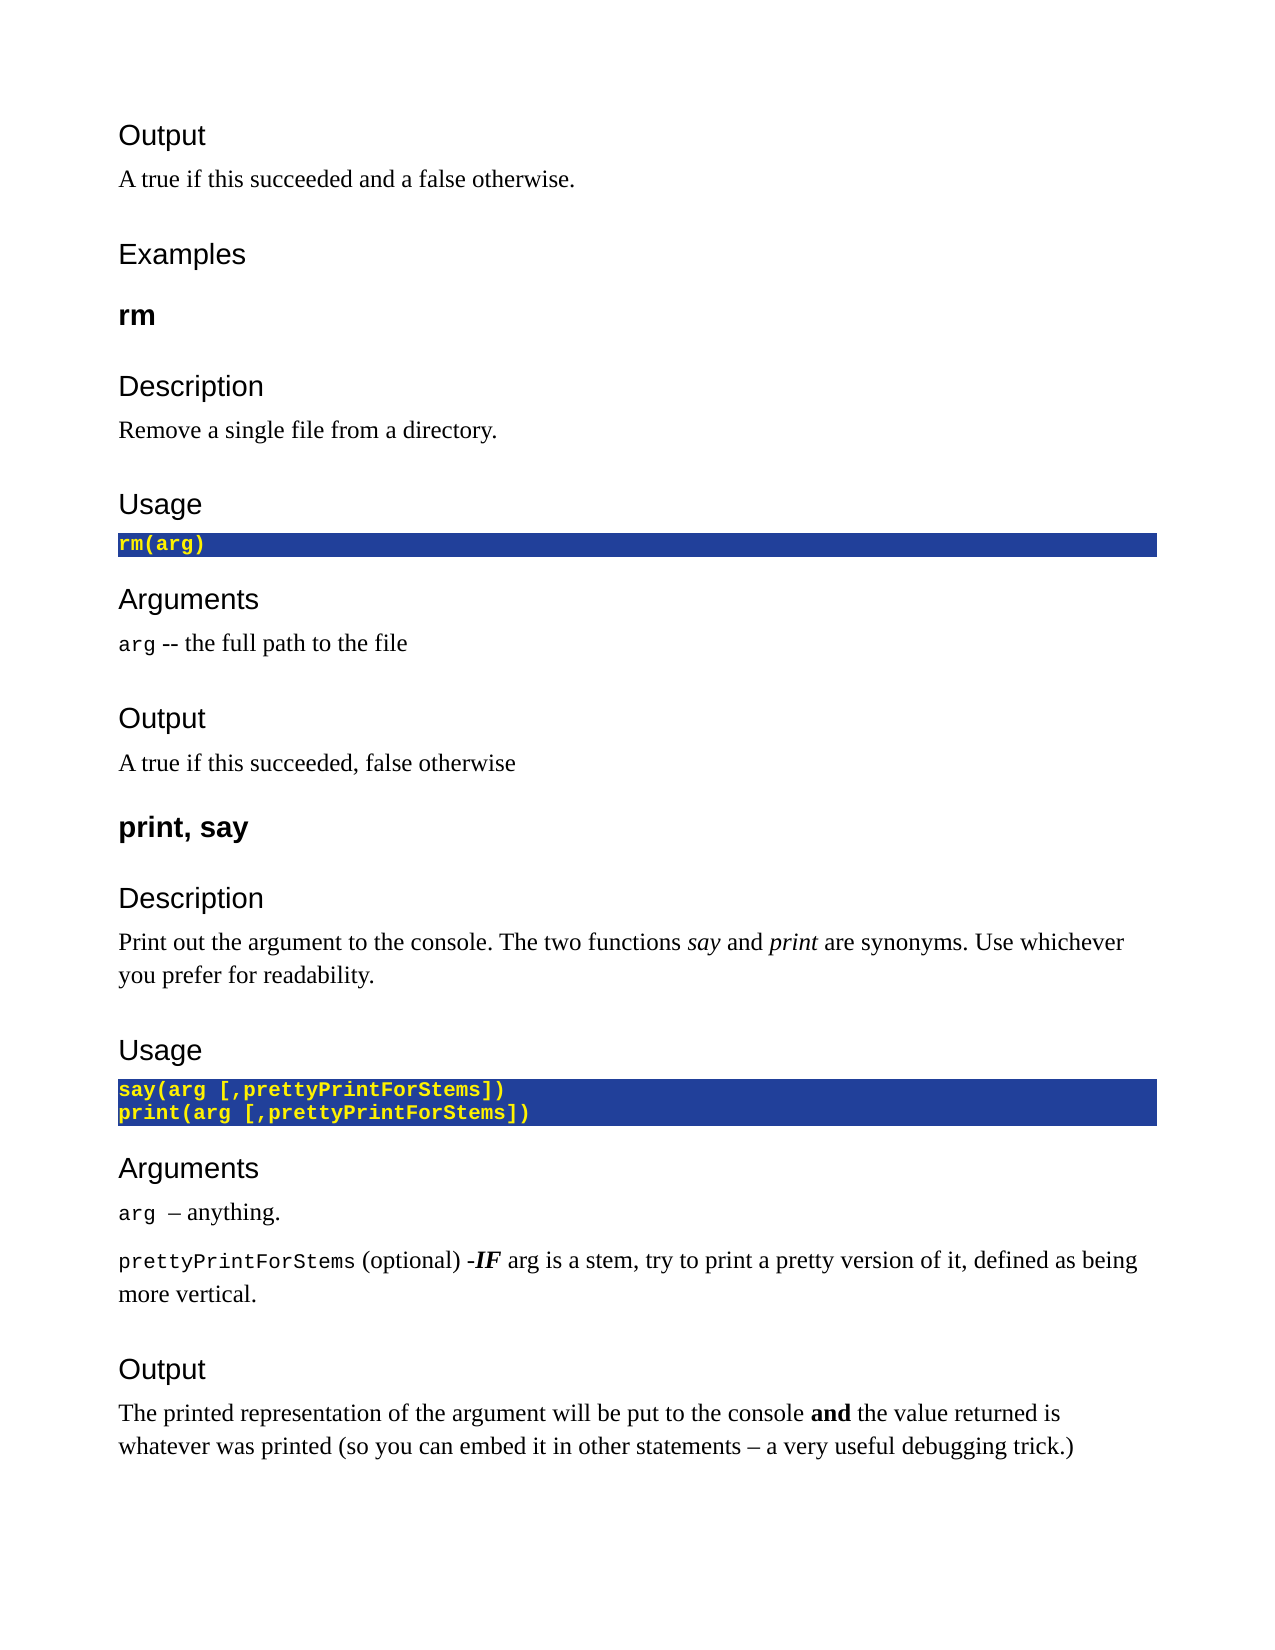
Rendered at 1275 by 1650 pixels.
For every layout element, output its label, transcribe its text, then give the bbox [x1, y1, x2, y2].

subtitle Examples [118, 237, 1157, 270]
subtitle rm [118, 297, 1157, 331]
text arg -- the full path to the file [118, 628, 1157, 658]
subtitle Usage [118, 1033, 1157, 1066]
subtitle Description [118, 881, 1157, 914]
text print(arg [,prettyPrintForStems]) [118, 1102, 1157, 1126]
text Remove a single file from a directory. [118, 415, 1157, 443]
text Print out the argument to the console. The two functions say and print are synonyms. Use whichever you prefer for readability. [118, 927, 1157, 989]
subtitle Output [118, 702, 1157, 735]
text A true if this succeeded, false otherwise [118, 748, 1157, 776]
subtitle Arguments [118, 1151, 1157, 1184]
text The printed representation of the argument will be put to the console and the value returned is whatever was printed (so you can embed it in other statements – a very useful debugging trick.) [118, 1398, 1157, 1460]
text arg – anything. [118, 1197, 1157, 1227]
subtitle Output [118, 118, 1157, 152]
subtitle Usage [118, 487, 1157, 521]
subtitle Output [118, 1352, 1157, 1386]
subtitle Description [118, 369, 1157, 402]
text say(arg [,prettyPrintForStems]) [118, 1079, 1157, 1102]
text rm(arg) [118, 533, 1157, 557]
text prettyPrintForStems (optional) -IF arg is a stem, try to print a pretty version of it, defined as being more vertical. [118, 1246, 1157, 1308]
text A true if this succeeded and a false otherwise. [118, 164, 1157, 193]
subtitle print, say [118, 810, 1157, 843]
subtitle Arguments [118, 582, 1157, 616]
